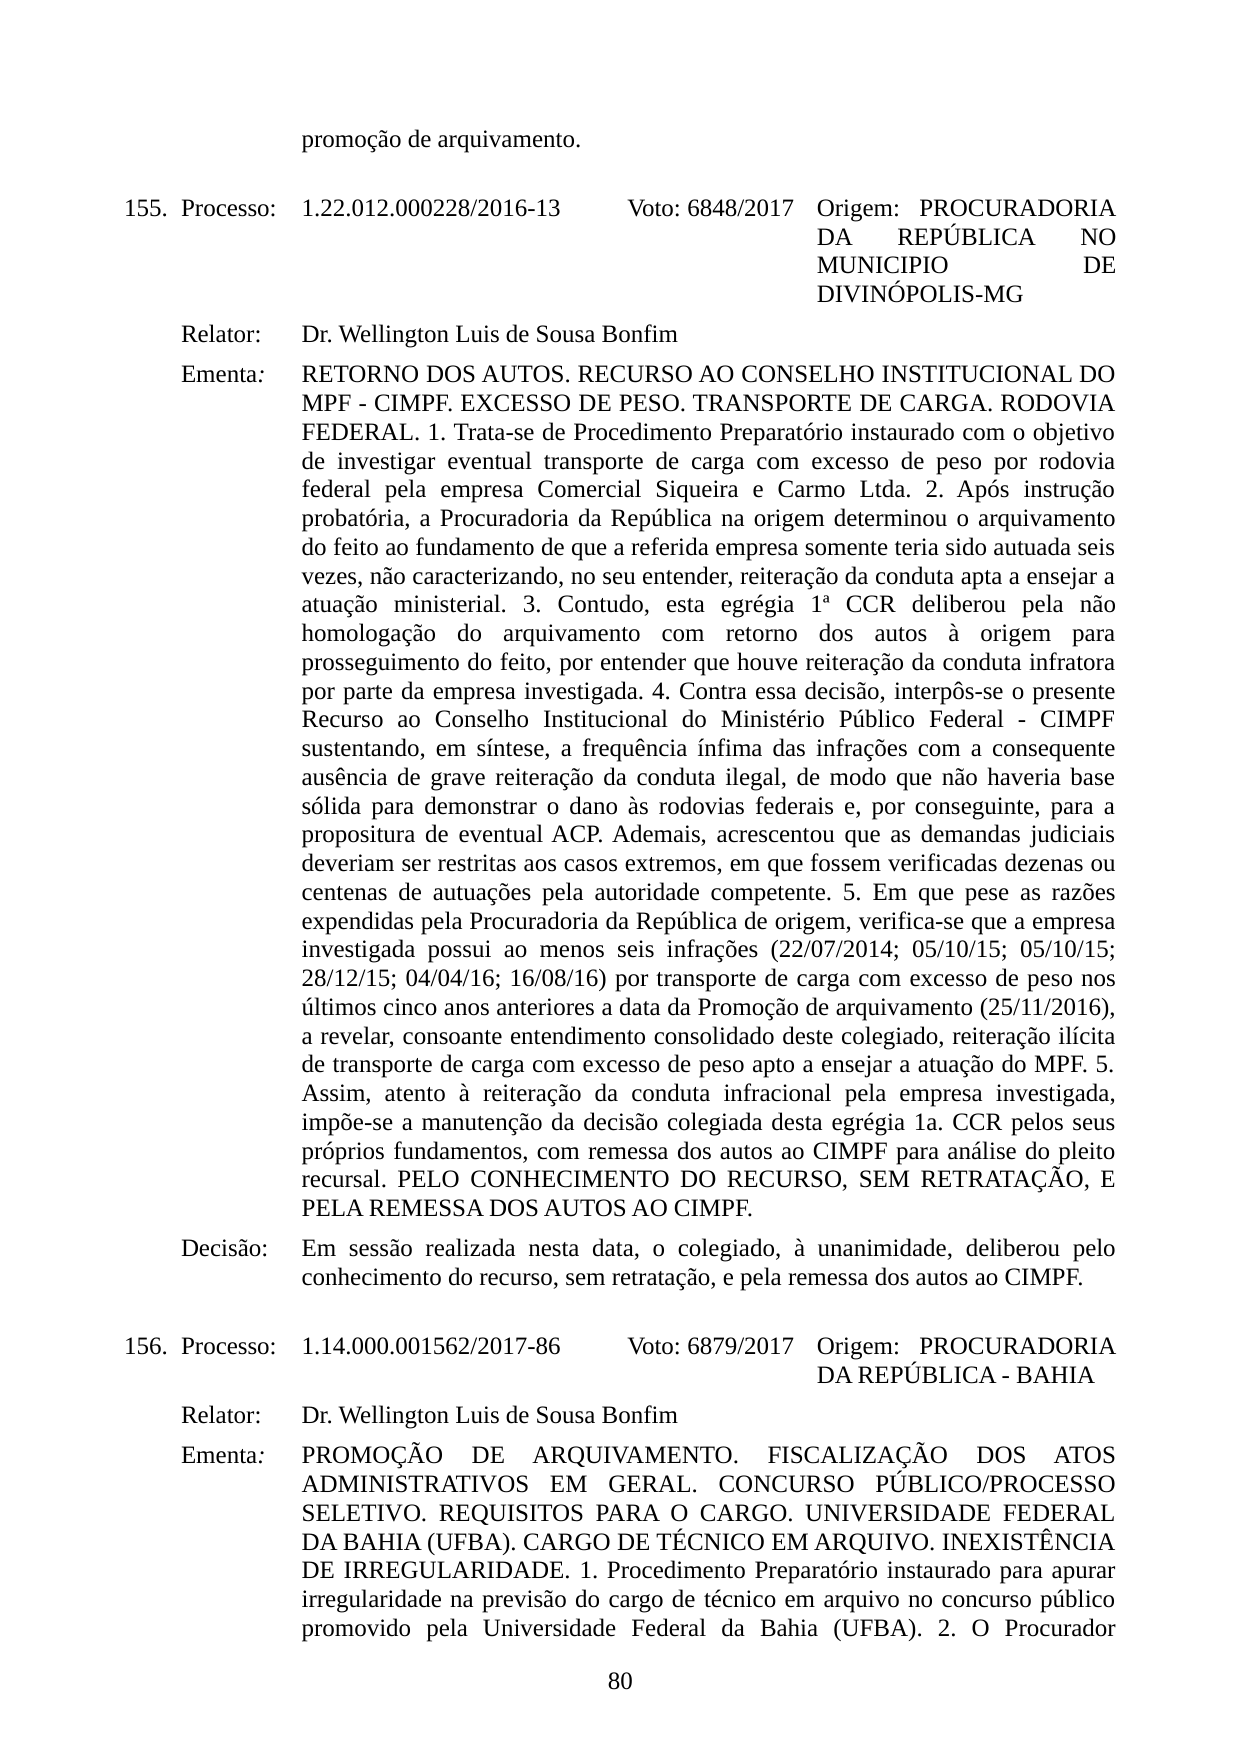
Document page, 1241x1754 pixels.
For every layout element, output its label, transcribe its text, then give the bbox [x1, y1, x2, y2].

table_header Origem: PROCURADORIA DA REPÚBLICA - BAHIA [811, 1325, 1122, 1394]
table_cell Relator: [175, 1394, 296, 1434]
table_header Voto: 6848/2017 [621, 187, 811, 313]
table_cell RETORNO DOS AUTOS. RECURSO AO CONSELHO INSTITUCIONAL DO MPF - CIMPF. EXCESSO DE PESO. TRANSPORTE DE CARGA. RODOVIA FEDERAL. 1. Trata-se de Procedimento Preparatório instaurado com o objetivo de investigar eventual transporte de carga com excesso de peso por rodovia federal pela empresa Comercial Siqueira e Carmo Ltda. 2. Após instrução probatória, a Procuradoria da República na origem determinou o arquivamento do feito ao fundamento de que a referida empresa somente teria sido autuada seis vezes, não caracterizando, no seu entender, reiteração da conduta apta a ensejar a atuação ministerial. 3. Contudo, esta egrégia 1ª CCR deliberou pela não homologação do arquivamento com retorno dos autos à origem para prosseguimento do feito, por entender que houve reiteração da conduta infratora por parte da empresa investigada. 4. Contra essa decisão, interpôs-se o presente Recurso ao Conselho Institucional do Ministério Público Federal - CIMPF sustentando, em síntese, a frequência ínfima das infrações com a consequente ausência de grave reiteração da conduta ilegal, de modo que não haveria base sólida para demonstrar o dano às rodovias federais e, por conseguinte, para a propositura de eventual ACP. Ademais, acrescentou que as demandas judiciais deveriam ser restritas aos casos extremos, em que fossem verificadas dezenas ou centenas de autuações pela autoridade competente. 5. Em que pese as razões expendidas pela Procuradoria da República de origem, verifica-se que a empresa investigada possui ao menos seis infrações (22/07/2014; 05/10/15; 05/10/15; 28/12/15; 04/04/16; 16/08/16) por transporte de carga com excesso de peso nos últimos cinco anos anteriores a data da Promoção de arquivamento (25/11/2016), a revelar, consoante entendimento consolidado deste colegiado, reiteração ilícita de transporte de carga com excesso de peso apto a ensejar a atuação do MPF. 5. Assim, atento à reiteração da conduta infracional pela empresa investigada, impõe-se a manutenção da decisão colegiada desta egrégia 1a. CCR pelos seus próprios fundamentos, com remessa dos autos ao CIMPF para análise do pleito recursal. PELO CONHECIMENTO DO RECURSO, SEM RETRATAÇÃO, E PELA REMESSA DOS AUTOS AO CIMPF. [296, 354, 1122, 1228]
table_cell [118, 314, 175, 354]
table_header 1.22.012.000228/2016-13 [296, 187, 621, 313]
table_cell Ementa: [175, 354, 296, 1228]
table_cell PROMOÇÃO DE ARQUIVAMENTO. FISCALIZAÇÃO DOS ATOS ADMINISTRATIVOS EM GERAL. CONCURSO PÚBLICO/PROCESSO SELETIVO. REQUISITOS PARA O CARGO. UNIVERSIDADE FEDERAL DA BAHIA (UFBA). CARGO DE TÉCNICO EM ARQUIVO. INEXISTÊNCIA DE IRREGULARIDADE. 1. Procedimento Preparatório instaurado para apurar irregularidade na previsão do cargo de técnico em arquivo no concurso público promovido pela Universidade Federal da Bahia (UFBA). 2. O Procurador [296, 1435, 1122, 1647]
table_cell [118, 1435, 175, 1647]
table_header 156. [118, 1325, 175, 1394]
table_cell promoção de arquivamento. [296, 118, 1122, 158]
table_cell Em sessão realizada nesta data, o colegiado, à unanimidade, deliberou pelo conhecimento do recurso, sem retratação, e pela remessa dos autos ao CIMPF. [296, 1228, 1122, 1297]
table_cell Relator: [175, 314, 296, 354]
table_header Voto: 6879/2017 [621, 1325, 811, 1394]
table_header Origem: PROCURADORIA DA REPÚBLICA NO MUNICIPIO DE DIVINÓPOLIS-MG [811, 187, 1122, 313]
table_cell Dr. Wellington Luis de Sousa Bonfim [296, 1394, 1122, 1434]
table_cell [118, 1394, 175, 1434]
table_cell [118, 118, 175, 158]
table_header 155. [118, 187, 175, 313]
table_header Processo: [175, 1325, 296, 1394]
table_header 1.14.000.001562/2017-86 [296, 1325, 621, 1394]
table_cell [175, 118, 296, 158]
table_header Processo: [175, 187, 296, 313]
table_cell Ementa: [175, 1435, 296, 1647]
table_cell [118, 354, 175, 1228]
table_cell [118, 1228, 175, 1297]
table_cell Decisão: [175, 1228, 296, 1297]
table_cell Dr. Wellington Luis de Sousa Bonfim [296, 314, 1122, 354]
